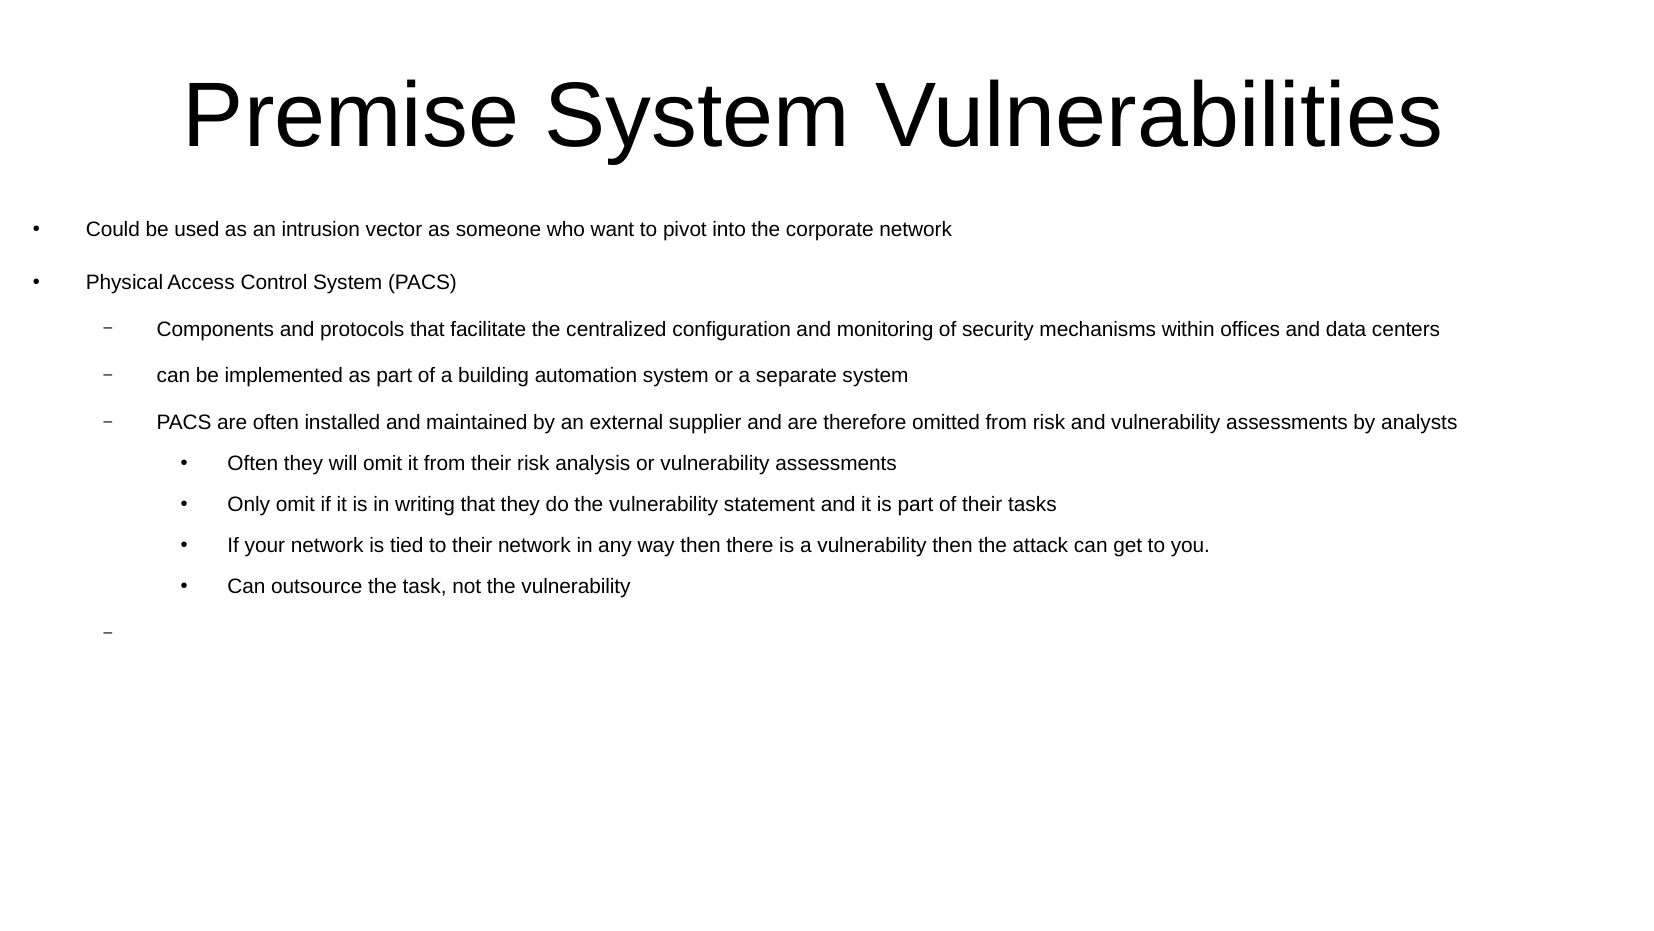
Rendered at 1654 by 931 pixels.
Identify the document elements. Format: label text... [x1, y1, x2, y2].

list Could be used as an intrusion vector as someone who want to pivot into the corporate network Physical Access Control System (PACS) Components and protocols that facilitate the centralized configuration and monitoring of security mechanisms within offices and data centers can be implemented as part of a building automation system or a separate system PACS are often installed and maintained by an external supplier and are therefore omitted from risk and vulnerability assessments by analysts Often they will omit it from their risk analysis or vulnerability assessments Only omit if it is in writing that they do the vulnerability statement and it is part of their tasks If your network is tied to their network in any way then there is a vulnerability then the attack can get to you. Can outsource the task, not the vulnerability [15, 217, 1571, 916]
title Premise System Vulnerabilities [82, 37, 1571, 193]
